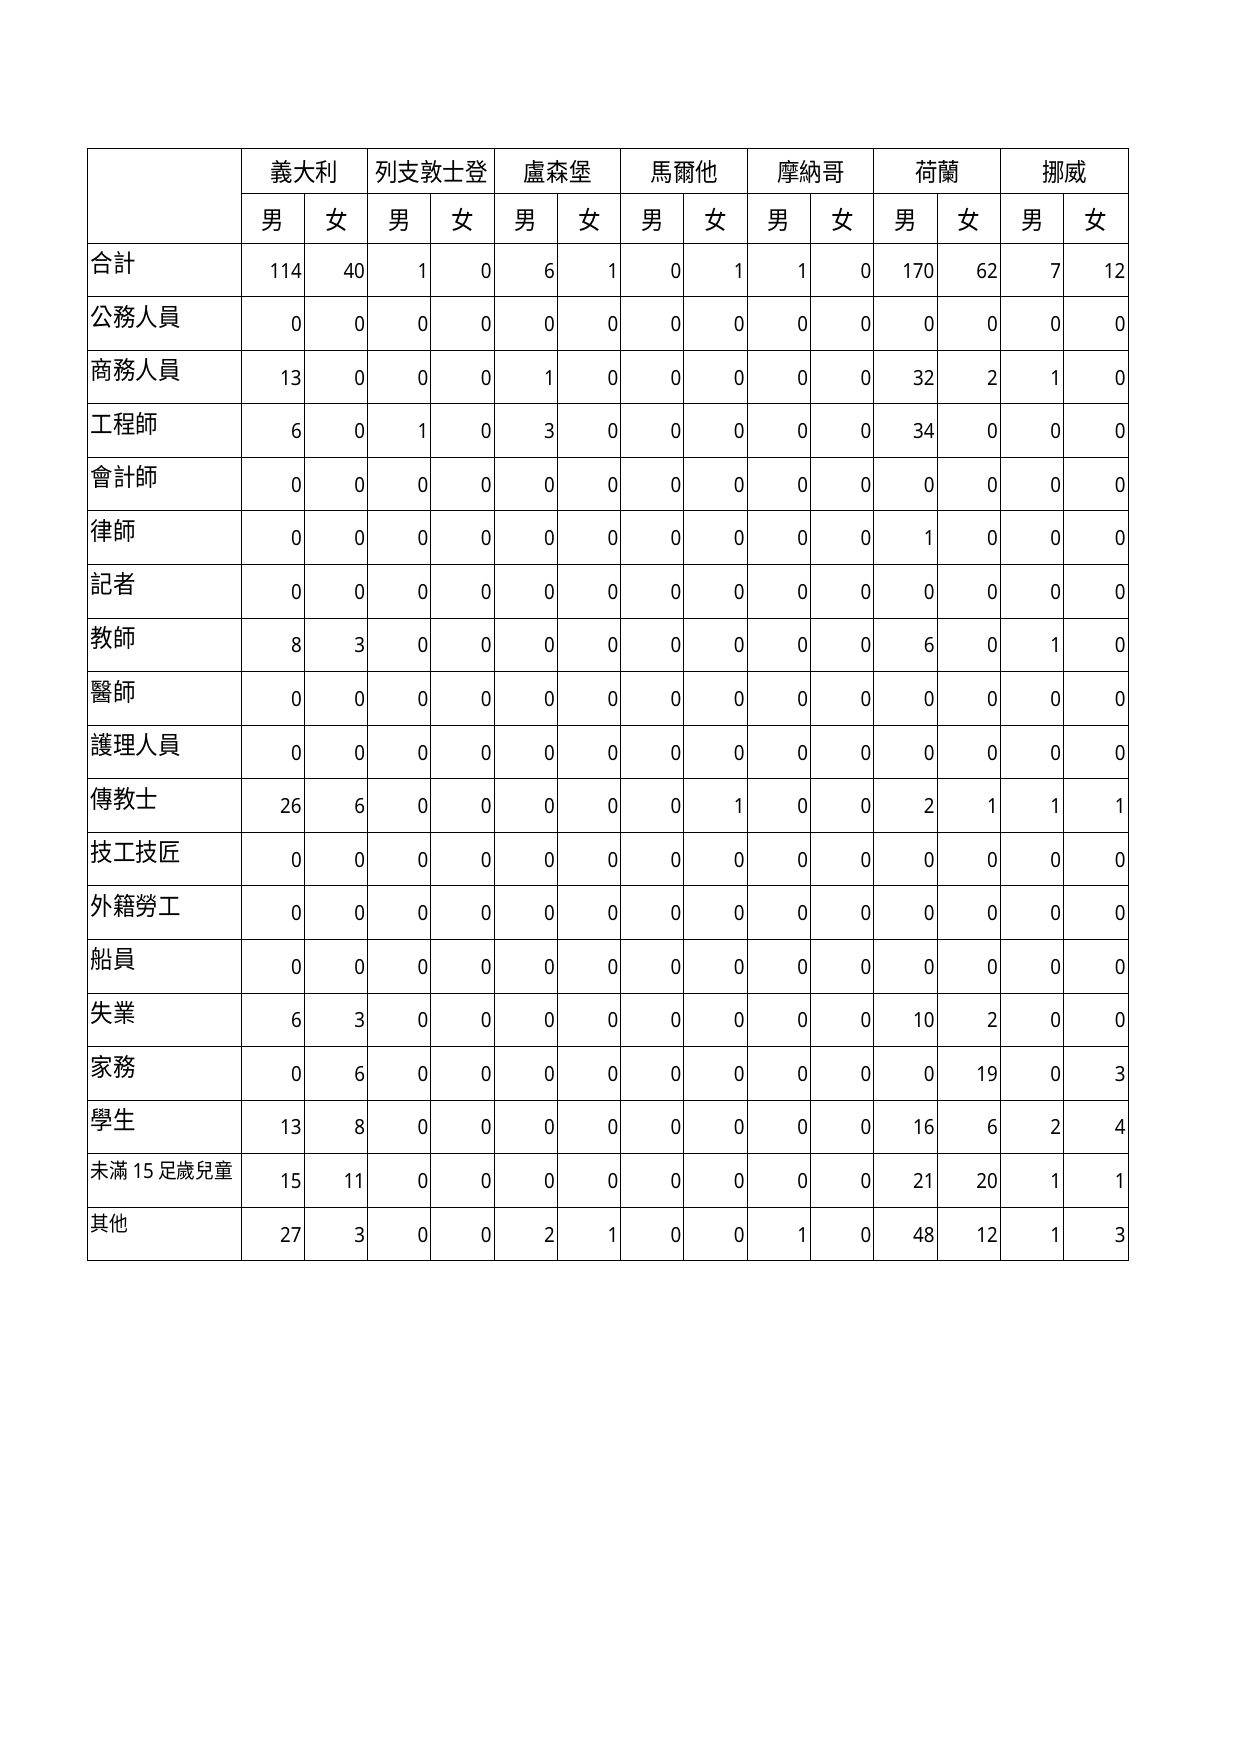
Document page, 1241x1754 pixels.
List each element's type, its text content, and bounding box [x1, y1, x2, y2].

table_cell 男 [621, 194, 683, 243]
table_header 荷蘭 [874, 149, 1000, 193]
table_cell 0 [684, 1208, 747, 1260]
table_cell 0 [621, 994, 683, 1046]
table_cell 1 [748, 1208, 810, 1260]
table_cell 0 [938, 726, 1000, 778]
table_cell 0 [305, 940, 367, 992]
table_cell 0 [684, 404, 747, 457]
table_cell 34 [874, 404, 937, 457]
table_cell 0 [431, 1101, 494, 1153]
table_cell 0 [1001, 672, 1063, 724]
table_cell 0 [684, 1101, 747, 1153]
table_cell 11 [305, 1154, 367, 1207]
table_cell 0 [242, 940, 304, 992]
table_cell 1 [1064, 1154, 1128, 1207]
table_cell 0 [938, 565, 1000, 617]
table_cell 0 [811, 244, 873, 296]
table_cell 0 [748, 833, 810, 885]
table_cell 男 [495, 194, 557, 243]
table_cell 0 [431, 886, 494, 939]
table_cell 0 [811, 886, 873, 939]
table_cell 0 [748, 619, 810, 671]
table_cell 10 [874, 994, 937, 1046]
table_cell 公務人員 [88, 297, 241, 350]
table_cell 0 [874, 833, 937, 885]
table_cell 0 [684, 672, 747, 724]
table_cell 1 [874, 511, 937, 564]
table_cell 0 [1001, 297, 1063, 350]
table_cell 0 [242, 726, 304, 778]
table_cell 0 [431, 672, 494, 724]
table_cell 1 [938, 779, 1000, 832]
table_cell 0 [938, 672, 1000, 724]
table_cell 1 [1001, 779, 1063, 832]
table_cell 0 [811, 1101, 873, 1153]
table_cell 男 [368, 194, 430, 243]
table_cell 0 [495, 297, 557, 350]
table_cell 0 [1001, 726, 1063, 778]
table_cell 0 [368, 726, 430, 778]
table_cell 3 [495, 404, 557, 457]
table_cell 0 [495, 833, 557, 885]
table_cell 0 [874, 886, 937, 939]
table_header 馬爾他 [621, 149, 747, 193]
table_cell 0 [368, 1154, 430, 1207]
table_cell 0 [811, 994, 873, 1046]
table_cell 1 [1001, 351, 1063, 403]
table_cell 0 [305, 833, 367, 885]
table_cell 0 [242, 565, 304, 617]
table_cell 0 [1001, 458, 1063, 510]
table_cell 失業 [88, 994, 241, 1046]
table_cell 0 [558, 672, 620, 724]
table_cell 0 [621, 886, 683, 939]
table_cell 6 [938, 1101, 1000, 1153]
table_cell 0 [874, 458, 937, 510]
table_cell 0 [748, 1154, 810, 1207]
table_cell 6 [305, 1047, 367, 1099]
table_cell 0 [242, 511, 304, 564]
table_cell 0 [748, 726, 810, 778]
table_cell 0 [811, 1047, 873, 1099]
table_cell 0 [874, 940, 937, 992]
table_cell 0 [684, 726, 747, 778]
table_cell 12 [1064, 244, 1128, 296]
table_cell 0 [1001, 404, 1063, 457]
table_cell 0 [305, 404, 367, 457]
table_header 挪威 [1001, 149, 1128, 193]
table_cell 0 [938, 619, 1000, 671]
table_cell 女 [938, 194, 1000, 243]
table_cell 32 [874, 351, 937, 403]
table_cell 3 [1064, 1047, 1128, 1099]
table_cell 0 [495, 994, 557, 1046]
table_cell 0 [431, 779, 494, 832]
table_cell 0 [748, 458, 810, 510]
table_cell 醫師 [88, 672, 241, 724]
table_cell 0 [558, 297, 620, 350]
table_cell 0 [431, 297, 494, 350]
table_cell 1 [495, 351, 557, 403]
table_cell 0 [621, 1208, 683, 1260]
table_cell 0 [1001, 833, 1063, 885]
table_cell 外籍勞工 [88, 886, 241, 939]
table_cell 0 [368, 351, 430, 403]
table_cell 0 [1064, 994, 1128, 1046]
table_cell 0 [748, 779, 810, 832]
table_cell 0 [242, 297, 304, 350]
table_cell 0 [431, 1047, 494, 1099]
table_cell 0 [1001, 565, 1063, 617]
table_cell 0 [621, 297, 683, 350]
table_cell 0 [938, 404, 1000, 457]
table_cell 合計 [88, 244, 241, 296]
table_cell 0 [811, 351, 873, 403]
table_cell 護理人員 [88, 726, 241, 778]
table_cell 0 [558, 1154, 620, 1207]
table_cell 2 [874, 779, 937, 832]
table_cell 0 [621, 565, 683, 617]
table_cell 0 [1064, 351, 1128, 403]
table_cell 0 [1001, 511, 1063, 564]
table_cell 0 [748, 297, 810, 350]
table_cell 0 [431, 511, 494, 564]
table_cell 0 [811, 404, 873, 457]
table_cell 0 [1064, 833, 1128, 885]
table_cell 0 [305, 351, 367, 403]
table_cell 0 [621, 351, 683, 403]
table_cell 0 [558, 404, 620, 457]
table_cell 13 [242, 1101, 304, 1153]
table_cell 0 [621, 404, 683, 457]
table_cell 0 [684, 511, 747, 564]
table_cell 0 [558, 779, 620, 832]
table_cell 1 [1001, 1208, 1063, 1260]
table_cell 女 [811, 194, 873, 243]
table_cell 教師 [88, 619, 241, 671]
table_cell 0 [431, 1208, 494, 1260]
table_cell 男 [874, 194, 937, 243]
table_cell 女 [558, 194, 620, 243]
table_cell 0 [684, 619, 747, 671]
table_cell 0 [368, 1101, 430, 1153]
table_cell 其他 [88, 1208, 241, 1260]
table_cell 0 [495, 565, 557, 617]
table_cell 0 [1064, 940, 1128, 992]
table_cell 0 [242, 1047, 304, 1099]
table_cell 0 [874, 565, 937, 617]
table_cell 女 [431, 194, 494, 243]
table_cell 7 [1001, 244, 1063, 296]
table_cell 男 [1001, 194, 1063, 243]
table_cell 船員 [88, 940, 241, 992]
table_cell 0 [874, 297, 937, 350]
table_cell 0 [938, 833, 1000, 885]
table_cell 未滿15足歲兒童 [88, 1154, 241, 1207]
table_cell 男 [242, 194, 304, 243]
table_cell 0 [495, 511, 557, 564]
table_cell 0 [748, 672, 810, 724]
table_cell 20 [938, 1154, 1000, 1207]
table_cell 0 [1001, 1047, 1063, 1099]
table_cell 0 [368, 779, 430, 832]
table_cell 0 [621, 1101, 683, 1153]
table_cell 0 [684, 565, 747, 617]
table_cell 0 [1064, 672, 1128, 724]
table_cell 0 [748, 511, 810, 564]
table_cell 0 [431, 351, 494, 403]
table_cell 1 [558, 244, 620, 296]
table_cell 4 [1064, 1101, 1128, 1153]
table_cell 0 [368, 565, 430, 617]
table_cell 0 [368, 458, 430, 510]
table_cell 0 [811, 297, 873, 350]
table_cell 0 [368, 619, 430, 671]
table_cell 6 [242, 404, 304, 457]
table_cell 26 [242, 779, 304, 832]
table_cell 0 [431, 726, 494, 778]
table_cell 0 [431, 404, 494, 457]
table_cell 0 [811, 565, 873, 617]
table_cell 0 [684, 940, 747, 992]
table_cell 0 [431, 940, 494, 992]
table_cell 0 [558, 833, 620, 885]
table_cell 0 [558, 994, 620, 1046]
table_cell 男 [748, 194, 810, 243]
table_cell 1 [368, 404, 430, 457]
table_cell 1 [748, 244, 810, 296]
table_cell 8 [242, 619, 304, 671]
table_cell 0 [684, 886, 747, 939]
table_cell 商務人員 [88, 351, 241, 403]
table_cell 0 [748, 1047, 810, 1099]
table_cell 1 [368, 244, 430, 296]
table_cell 0 [431, 619, 494, 671]
table_cell 0 [748, 565, 810, 617]
table_cell 0 [748, 351, 810, 403]
table_header 摩納哥 [748, 149, 873, 193]
table_cell 0 [368, 886, 430, 939]
table_cell 0 [874, 726, 937, 778]
table_cell 0 [748, 1101, 810, 1153]
table_cell 0 [305, 565, 367, 617]
table_cell 0 [431, 994, 494, 1046]
table_cell 0 [1064, 619, 1128, 671]
table_cell 0 [621, 779, 683, 832]
table_cell 0 [621, 1154, 683, 1207]
table_cell 技工技匠 [88, 833, 241, 885]
table_cell 0 [1064, 458, 1128, 510]
table_cell 0 [811, 1208, 873, 1260]
table_cell 0 [811, 672, 873, 724]
table_cell 0 [811, 619, 873, 671]
table_cell 15 [242, 1154, 304, 1207]
table_cell 0 [495, 619, 557, 671]
table_cell 0 [368, 833, 430, 885]
table_cell 0 [305, 297, 367, 350]
table_cell 0 [431, 833, 494, 885]
table_cell 0 [874, 1047, 937, 1099]
table_cell 0 [368, 297, 430, 350]
table_cell 0 [242, 886, 304, 939]
table_cell 0 [495, 1047, 557, 1099]
table_cell 6 [305, 779, 367, 832]
table_cell 0 [242, 458, 304, 510]
table_cell 0 [811, 833, 873, 885]
table_cell 3 [305, 1208, 367, 1260]
table_cell 19 [938, 1047, 1000, 1099]
table_cell 0 [368, 672, 430, 724]
table_cell 0 [621, 619, 683, 671]
table_cell 62 [938, 244, 1000, 296]
table_cell 0 [558, 619, 620, 671]
table_cell 0 [242, 672, 304, 724]
table_cell 0 [684, 297, 747, 350]
table_cell 2 [938, 994, 1000, 1046]
table_cell 0 [431, 458, 494, 510]
table_cell 8 [305, 1101, 367, 1153]
table_cell 0 [558, 511, 620, 564]
table_cell 家務 [88, 1047, 241, 1099]
table_cell 0 [495, 1154, 557, 1207]
table_cell 0 [621, 726, 683, 778]
table_cell 0 [558, 565, 620, 617]
table_cell 27 [242, 1208, 304, 1260]
table_cell 1 [1001, 1154, 1063, 1207]
table_cell 0 [938, 511, 1000, 564]
table_cell 0 [874, 672, 937, 724]
table_cell 0 [1001, 994, 1063, 1046]
table_header 列支敦士登 [368, 149, 494, 193]
table_cell 女 [1064, 194, 1128, 243]
table_cell 0 [621, 940, 683, 992]
table_cell 0 [621, 511, 683, 564]
table_cell 0 [1064, 886, 1128, 939]
table_cell 0 [938, 940, 1000, 992]
table_cell 0 [811, 779, 873, 832]
table_cell 0 [1064, 404, 1128, 457]
table_cell 0 [938, 297, 1000, 350]
table_cell 0 [621, 672, 683, 724]
table_cell 女 [305, 194, 367, 243]
table_cell 0 [1064, 297, 1128, 350]
table_cell 0 [811, 511, 873, 564]
table_cell 0 [748, 404, 810, 457]
table_cell 0 [305, 458, 367, 510]
table_cell 170 [874, 244, 937, 296]
table_cell 0 [495, 779, 557, 832]
table_cell 0 [368, 994, 430, 1046]
table_cell 0 [748, 994, 810, 1046]
table_cell 0 [495, 726, 557, 778]
table_cell 0 [811, 940, 873, 992]
table_cell 2 [495, 1208, 557, 1260]
table_cell 1 [684, 779, 747, 832]
table_cell 0 [1064, 726, 1128, 778]
table_cell 0 [1001, 940, 1063, 992]
table_cell 1 [1064, 779, 1128, 832]
table_cell 0 [558, 458, 620, 510]
table_cell 會計師 [88, 458, 241, 510]
table_cell 0 [305, 672, 367, 724]
table_cell 0 [495, 1101, 557, 1153]
table_cell 0 [368, 940, 430, 992]
table_cell 0 [684, 1154, 747, 1207]
table_cell 0 [242, 833, 304, 885]
table_cell 0 [1064, 565, 1128, 617]
table_cell 0 [368, 511, 430, 564]
table_cell 40 [305, 244, 367, 296]
table_cell 6 [242, 994, 304, 1046]
table_cell 0 [368, 1208, 430, 1260]
table_cell 0 [684, 458, 747, 510]
table_cell 0 [621, 244, 683, 296]
table_cell 3 [1064, 1208, 1128, 1260]
table_cell 學生 [88, 1101, 241, 1153]
table_cell 3 [305, 994, 367, 1046]
table_cell 3 [305, 619, 367, 671]
table_cell 0 [368, 1047, 430, 1099]
table_cell 0 [684, 1047, 747, 1099]
table_cell 0 [811, 726, 873, 778]
table_cell 6 [495, 244, 557, 296]
table_cell 0 [684, 351, 747, 403]
table_cell 0 [558, 1047, 620, 1099]
table_cell 12 [938, 1208, 1000, 1260]
table_cell 13 [242, 351, 304, 403]
table_cell 0 [748, 886, 810, 939]
table_header [88, 149, 241, 243]
table_cell 6 [874, 619, 937, 671]
table_cell 0 [495, 886, 557, 939]
table_cell 律師 [88, 511, 241, 564]
table_cell 0 [558, 940, 620, 992]
table_cell 0 [495, 940, 557, 992]
table_cell 記者 [88, 565, 241, 617]
table_cell 0 [495, 458, 557, 510]
table_cell 1 [1001, 619, 1063, 671]
table_cell 0 [305, 511, 367, 564]
table_cell 0 [621, 458, 683, 510]
table_cell 0 [811, 458, 873, 510]
table_cell 2 [938, 351, 1000, 403]
table_cell 0 [305, 726, 367, 778]
table_cell 0 [684, 833, 747, 885]
table_cell 16 [874, 1101, 937, 1153]
table_cell 0 [1064, 511, 1128, 564]
table_cell 0 [431, 1154, 494, 1207]
table_cell 0 [621, 1047, 683, 1099]
table_cell 0 [558, 351, 620, 403]
table_cell 0 [938, 458, 1000, 510]
table_cell 0 [938, 886, 1000, 939]
table_cell 48 [874, 1208, 937, 1260]
table_cell 0 [621, 833, 683, 885]
table_cell 0 [305, 886, 367, 939]
table_cell 0 [558, 1101, 620, 1153]
table_cell 0 [811, 1154, 873, 1207]
table_cell 0 [558, 726, 620, 778]
table_cell 1 [558, 1208, 620, 1260]
table_header 義大利 [242, 149, 367, 193]
table_cell 0 [495, 672, 557, 724]
table_cell 2 [1001, 1101, 1063, 1153]
table_cell 114 [242, 244, 304, 296]
table_cell 0 [1001, 886, 1063, 939]
table_cell 工程師 [88, 404, 241, 457]
table_cell 21 [874, 1154, 937, 1207]
table_cell 0 [748, 940, 810, 992]
table_cell 傳教士 [88, 779, 241, 832]
table_header 盧森堡 [495, 149, 620, 193]
table_cell 0 [431, 565, 494, 617]
table_cell 0 [684, 994, 747, 1046]
table_cell 0 [558, 886, 620, 939]
table_cell 1 [684, 244, 747, 296]
table_cell 0 [431, 244, 494, 296]
table_cell 女 [684, 194, 747, 243]
